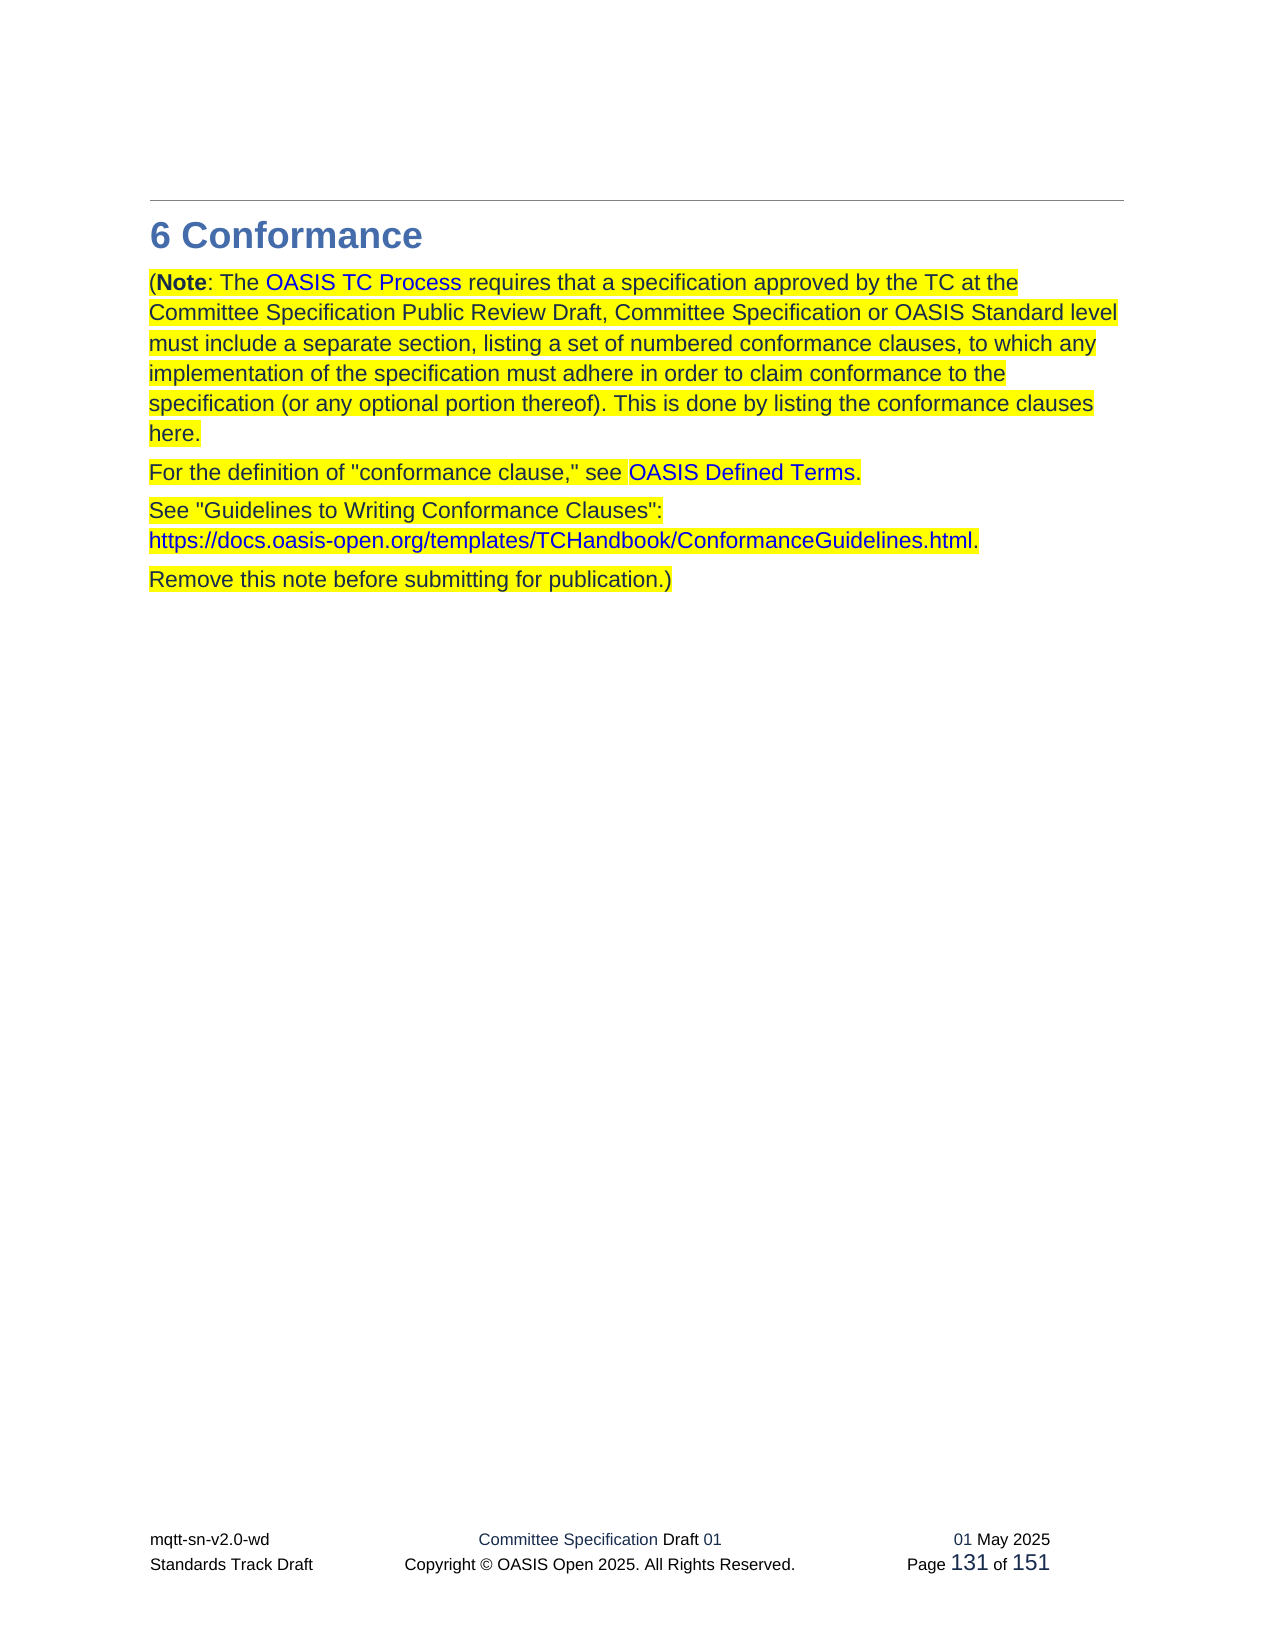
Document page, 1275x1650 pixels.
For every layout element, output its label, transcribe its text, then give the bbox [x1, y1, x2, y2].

text For the definition of "conformance clause," see OASIS Defined Terms. [148, 459, 1124, 485]
text See "Guidelines to Writing Conformance Clauses": https://docs.oasis-open.org/templates/TCHandbook/ConformanceGuidelines.html. [148, 497, 1124, 554]
text Remove this note before submitting for publication.) [148, 566, 1124, 592]
subtitle 6 Conformance [150, 201, 1124, 257]
text (Note: The OASIS TC Process requires that a specification approved by the TC at the Committee Specification Public Review Draft, Committee Specification or OASIS Standard level must include a separate section, listing a set of numbered conformance clauses, to which any implementation of the specification must adhere in order to claim conformance to the specification (or any optional portion thereof). This is done by listing the conformance clauses here. [148, 269, 1124, 447]
